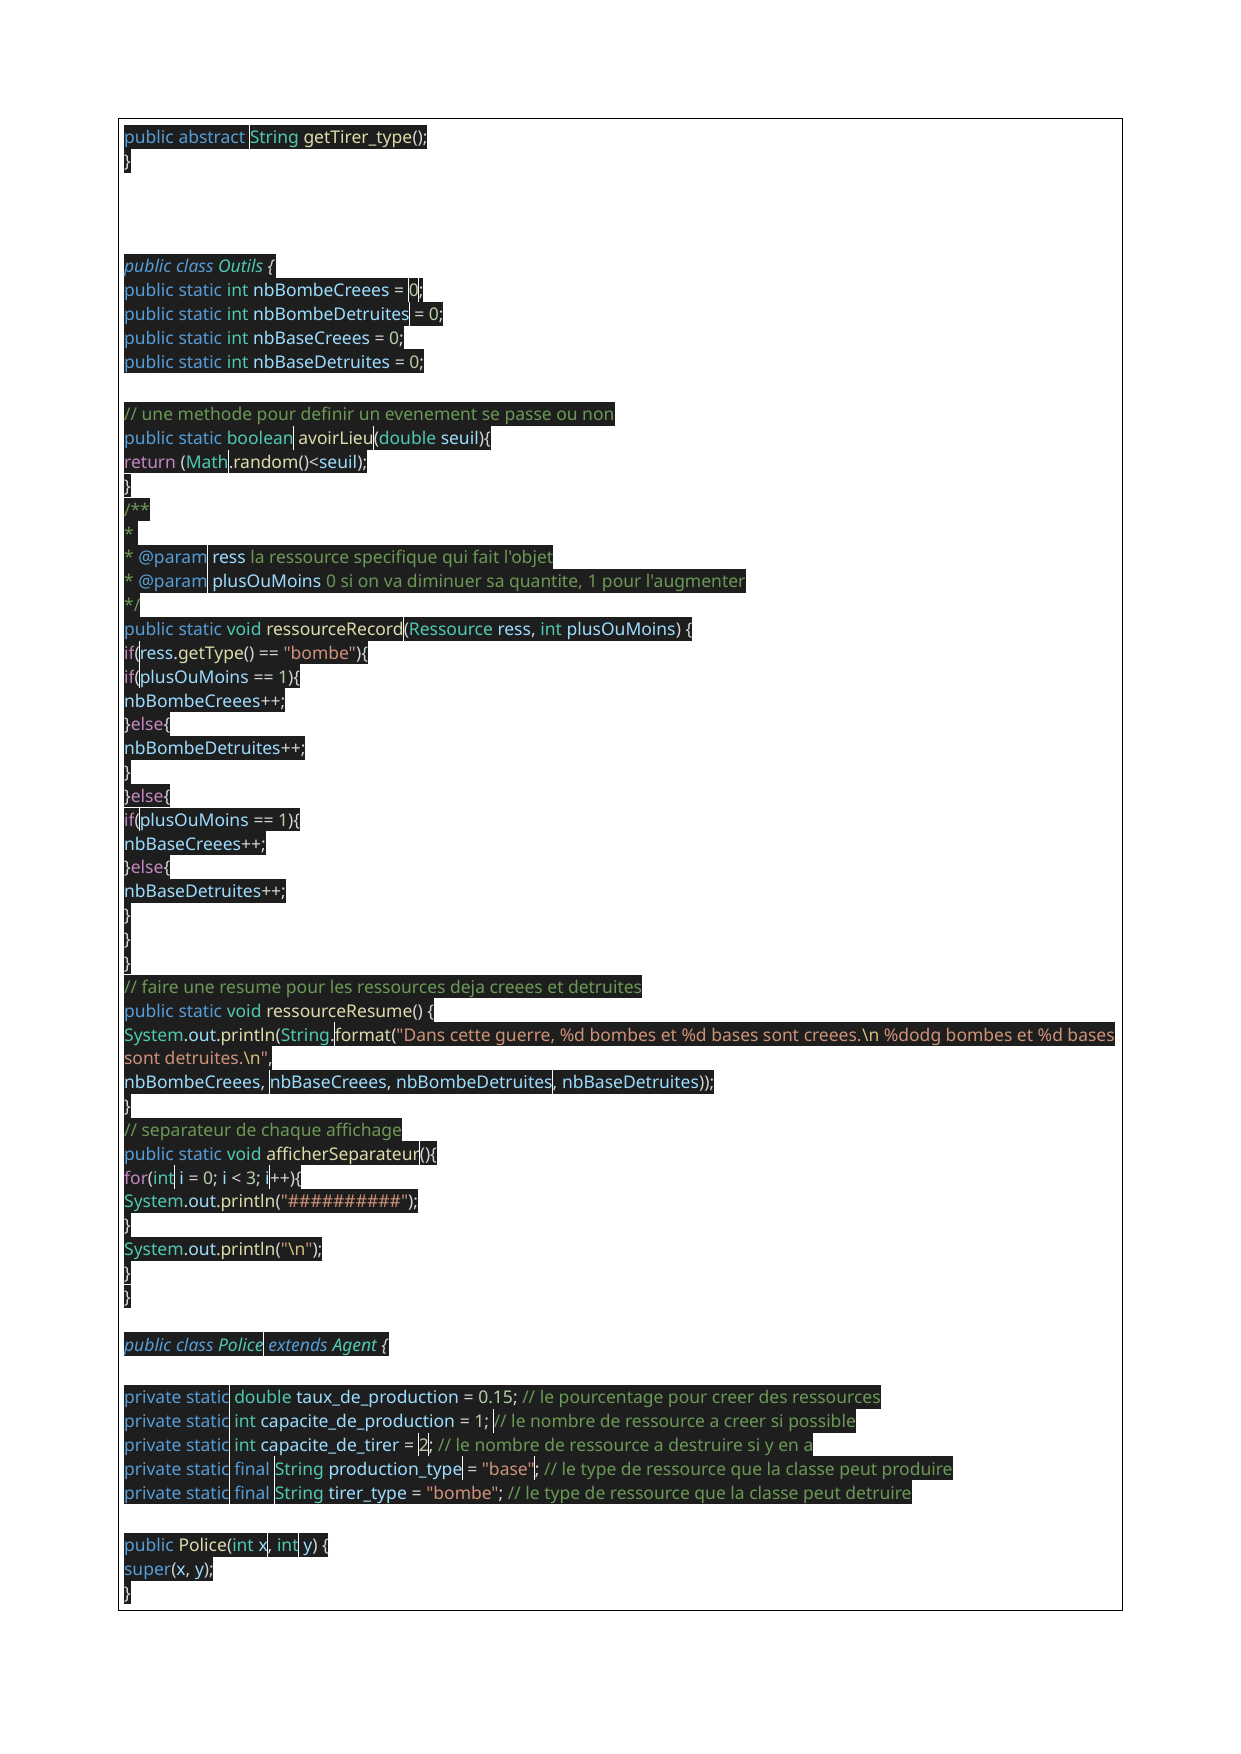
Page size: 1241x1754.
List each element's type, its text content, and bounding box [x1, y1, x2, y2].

table_header public abstract String getTirer_type(); } public class Outils { public static int nbBombeCreees = 0; public static int nbBombeDetruites = 0; public static int nbBaseCreees = 0; public static int nbBaseDetruites = 0; // une methode pour definir un evenement se passe ou non public static boolean avoirLieu(double seuil){ return (Math.random()<seuil); } /** * * @param ress la ressource specifique qui fait l'objet * @param plusOuMoins 0 si on va diminuer sa quantite, 1 pour l'augmenter */ public static void ressourceRecord(Ressource ress, int plusOuMoins) { if(ress.getType() == "bombe"){ if(plusOuMoins == 1){ nbBombeCreees++; }else{ nbBombeDetruites++; } }else{ if(plusOuMoins == 1){ nbBaseCreees++; }else{ nbBaseDetruites++; } } } // faire une resume pour les ressources deja creees et detruites public static void ressourceResume() { System.out.println(String.format("Dans cette guerre, %d bombes et %d bases sont creees.\n %dodg bombes et %d bases sont detruites.\n", nbBombeCreees, nbBaseCreees, nbBombeDetruites, nbBaseDetruites)); } // separateur de chaque affichage public static void afficherSeparateur(){ for(int i = 0; i < 3; i++){ System.out.println("##########"); } System.out.println("\n"); } } public class Police extends Agent { private static double taux_de_production = 0.15; // le pourcentage pour creer des ressources private static int capacite_de_production = 1; // le nombre de ressource a creer si possible private static int capacite_de_tirer = 2; // le nombre de ressource a destruire si y en a private static final String production_type = "base"; // le type de ressource que la classe peut produire private static final String tirer_type = "bombe"; // le type de ressource que la classe peut detruire public Police(int x, int y) { super(x, y); } [119, 119, 1122, 1610]
